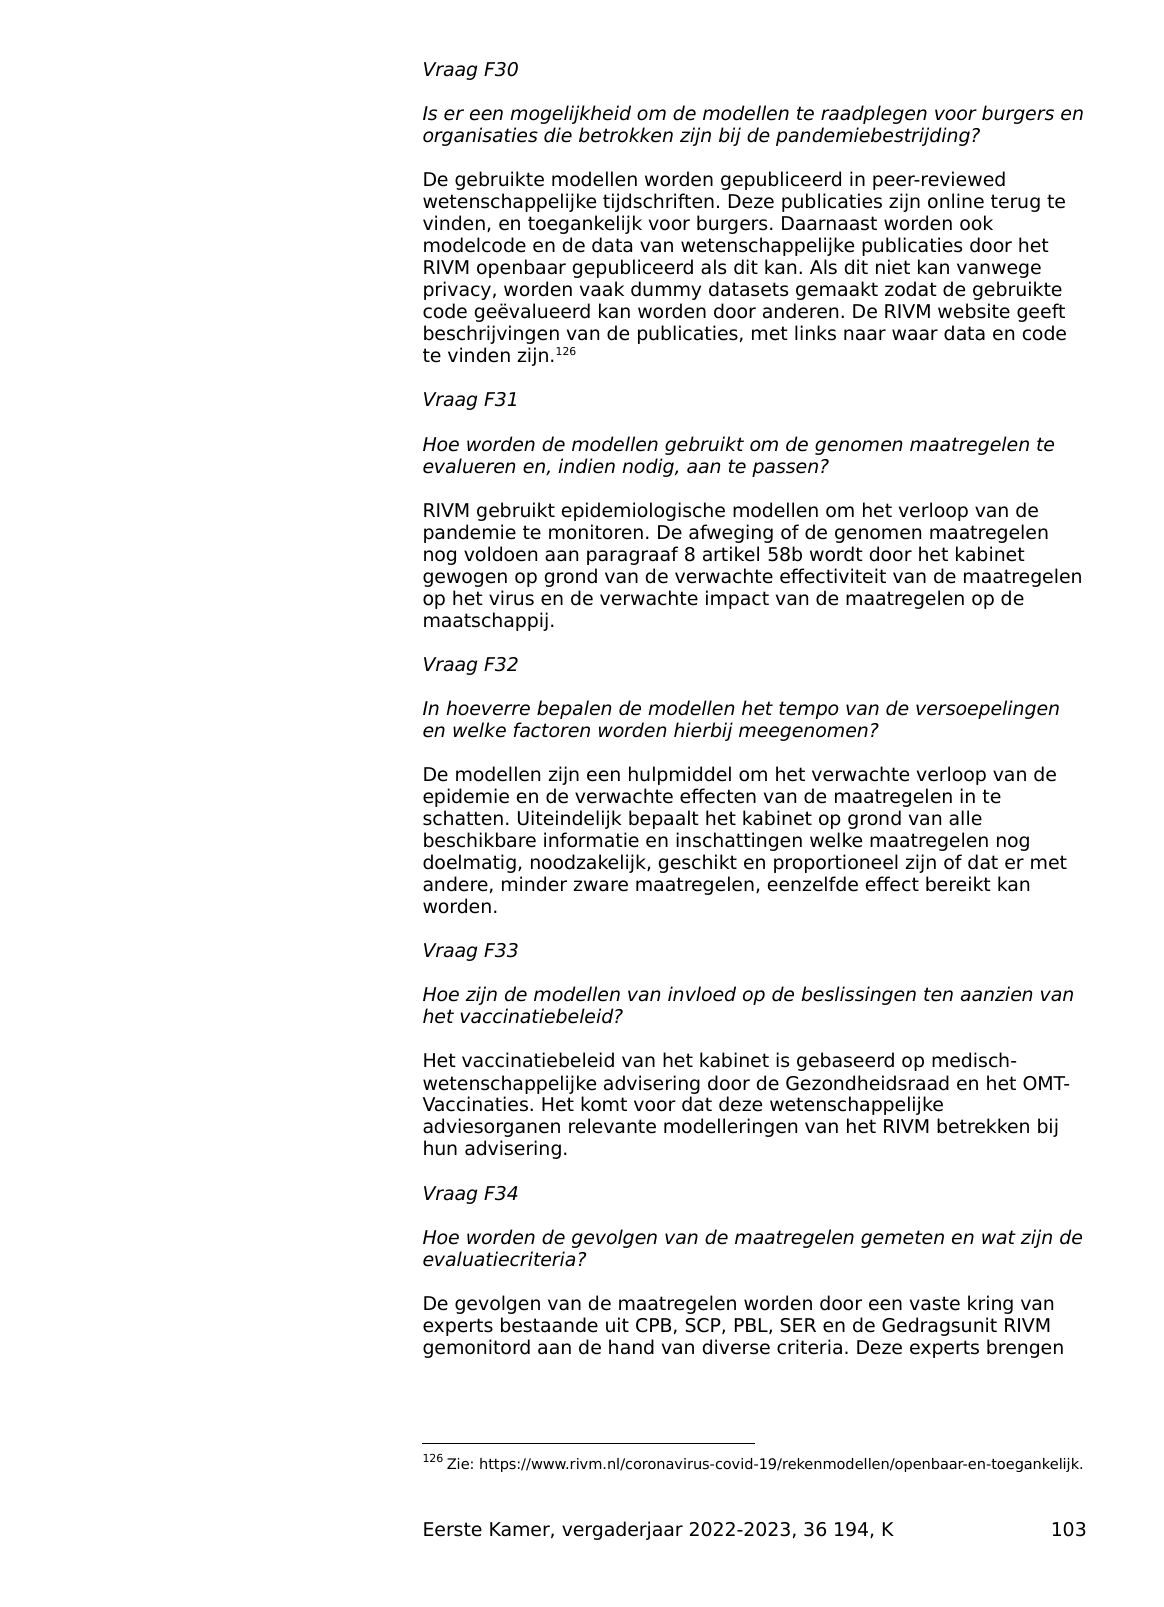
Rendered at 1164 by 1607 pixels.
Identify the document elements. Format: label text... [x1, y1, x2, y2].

text Zie: https://www.rivm.nl/coronavirus-covid-19/rekenmodellen/openbaar-en-toegankelijk. [422, 1452, 1087, 1474]
text RIVM gebruikt epidemiologische modellen om het verloop van de pandemie te monitoren. De afweging of de genomen maatregelen nog voldoen aan paragraaf 8 artikel 58b wordt door het kabinet gewogen op grond van de verwachte effectiviteit van de maatregelen op het virus en de verwachte impact van de maatregelen op de maatschappij. [422, 500, 1087, 632]
subtitle Vraag F31 [422, 389, 1087, 411]
text In hoeverre bepalen de modellen het tempo van de versoepelingen en welke factoren worden hierbij meegenomen? [422, 698, 1087, 742]
text Het vaccinatiebeleid van het kabinet is gebaseerd op medisch-wetenschappelijke advisering door de Gezondheidsraad en het OMT-Vaccinaties. Het komt voor dat deze wetenschappelijke adviesorganen relevante modelleringen van het RIVM betrekken bij hun advisering. [422, 1050, 1087, 1160]
text De gebruikte modellen worden gepubliceerd in peer-reviewed wetenschappelijke tijdschriften. Deze publicaties zijn online terug te vinden, en toegankelijk voor burgers. Daarnaast worden ook modelcode en de data van wetenschappelijke publicaties door het RIVM openbaar gepubliceerd als dit kan. Als dit niet kan vanwege privacy, worden vaak dummy datasets gemaakt zodat de gebruikte code geëvalueerd kan worden door anderen. De RIVM website geeft beschrijvingen van de publicaties, met links naar waar data en code te vinden zijn. [422, 169, 1087, 367]
subtitle Vraag F33 [422, 940, 1087, 962]
text Hoe worden de gevolgen van de maatregelen gemeten en wat zijn de evaluatiecriteria? [422, 1227, 1087, 1271]
text Hoe worden de modellen gebruikt om de genomen maatregelen te evalueren en, indien nodig, aan te passen? [422, 433, 1087, 477]
text Is er een mogelijkheid om de modellen te raadplegen voor burgers en organisaties die betrokken zijn bij de pandemiebestrijding? [422, 103, 1087, 147]
subtitle Vraag F34 [422, 1182, 1087, 1204]
subtitle Vraag F30 [422, 59, 1087, 81]
text De gevolgen van de maatregelen worden door een vaste kring van experts bestaande uit CPB, SCP, PBL, SER en de Gedragsunit RIVM gemonitord aan de hand van diverse criteria. Deze experts brengen [422, 1293, 1087, 1359]
text De modellen zijn een hulpmiddel om het verwachte verloop van de epidemie en de verwachte effecten van de maatregelen in te schatten. Uiteindelijk bepaalt het kabinet op grond van alle beschikbare informatie en inschattingen welke maatregelen nog doelmatig, noodzakelijk, geschikt en proportioneel zijn of dat er met andere, minder zware maatregelen, eenzelfde effect bereikt kan worden. [422, 764, 1087, 918]
text Hoe zijn de modellen van invloed op de beslissingen ten aanzien van het vaccinatiebeleid? [422, 984, 1087, 1028]
subtitle Vraag F32 [422, 654, 1087, 676]
